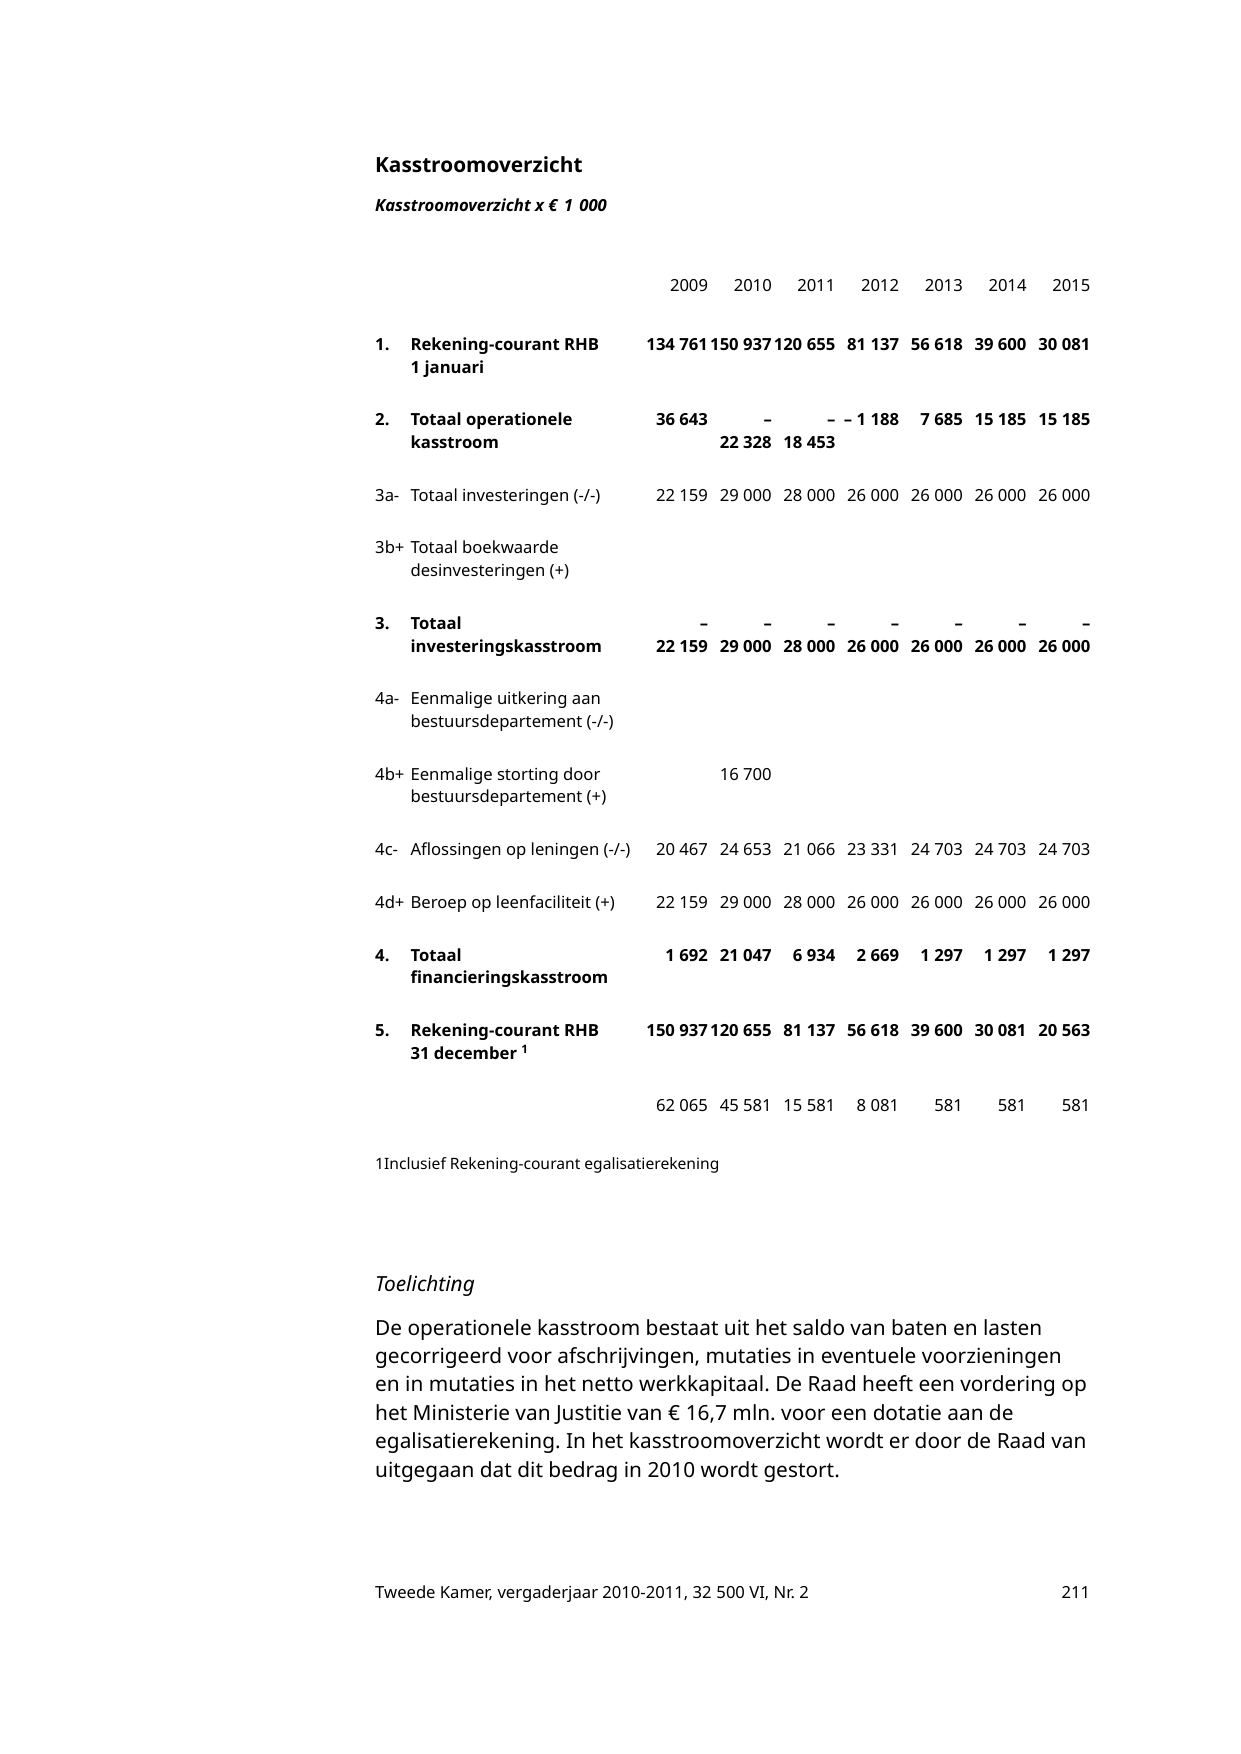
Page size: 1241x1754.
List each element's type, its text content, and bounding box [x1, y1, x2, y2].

table_header [410, 274, 644, 332]
table_cell 15 185 [1026, 408, 1090, 483]
table_cell 29 000 [708, 890, 771, 943]
table_cell [899, 762, 963, 838]
table_cell Beroep op leenfaciliteit (+) [410, 890, 644, 943]
table_cell 20 563 [1026, 1019, 1090, 1094]
table_cell 581 [1026, 1094, 1090, 1152]
table_cell 24 653 [708, 838, 771, 890]
table_cell Aflossingen op leningen (-/-) [410, 838, 644, 890]
table_cell 39 600 [963, 333, 1026, 408]
table_cell [1026, 687, 1090, 762]
table_cell Totaal boekwaarde desinvesteringen (+) [410, 536, 644, 611]
table_cell 2. [375, 408, 410, 483]
table_cell [835, 536, 899, 611]
table_cell 1Inclusief Rekening-courant egalisatierekening [375, 1153, 963, 1211]
table_cell 24 703 [1026, 838, 1090, 890]
table_cell 20 467 [644, 838, 708, 890]
table_cell 26 000 [963, 483, 1026, 536]
table_cell 24 703 [899, 838, 963, 890]
table_cell 150 937 [644, 1019, 708, 1094]
table_cell 1 297 [1026, 943, 1090, 1018]
table_cell 30 081 [1026, 333, 1090, 408]
table_cell 4c- [375, 838, 410, 890]
table_cell 120 655 [771, 333, 835, 408]
table_cell 15 185 [963, 408, 1026, 483]
table_cell Eenmalige uitkering aan bestuursdepartement (-/-) [410, 687, 644, 762]
table_cell 134 761 [644, 333, 708, 408]
table_cell 3. [375, 611, 410, 687]
table_cell [771, 536, 835, 611]
table_cell 26 000 [963, 890, 1026, 943]
table_cell – 1 188 [835, 408, 899, 483]
table_cell – 26 000 [835, 611, 899, 687]
table_cell 22 159 [644, 890, 708, 943]
table_cell [963, 762, 1026, 838]
table_cell 5. [375, 1019, 410, 1094]
table_cell 7 685 [899, 408, 963, 483]
table_cell 29 000 [708, 483, 771, 536]
table_cell 1 297 [963, 943, 1026, 1018]
table_cell 24 703 [963, 838, 1026, 890]
table_cell [644, 762, 708, 838]
table_cell [708, 536, 771, 611]
table_cell Totaal financieringskasstroom [410, 943, 644, 1018]
table_cell 21 047 [708, 943, 771, 1018]
table_cell 81 137 [771, 1019, 835, 1094]
table_header 2013 [899, 274, 963, 332]
table_cell [835, 762, 899, 838]
table_cell 4b+ [375, 762, 410, 838]
table_cell Rekening-courant RHB 1 januari [410, 333, 644, 408]
table_cell Rekening-courant RHB 31 december 1 [410, 1019, 644, 1094]
table_header [375, 274, 410, 332]
table_cell [1026, 762, 1090, 838]
table_cell 1 692 [644, 943, 708, 1018]
table_cell 36 643 [644, 408, 708, 483]
table_cell 16 700 [708, 762, 771, 838]
text De operationele kasstroom bestaat uit het saldo van baten en lasten gecorrigeerd voor afschrijvingen, mutaties in eventuele voorzieningen en in mutaties in het netto werkkapitaal. De Raad heeft een vordering op het Ministerie van Justitie van € 16,7 mln. voor een dotatie aan de egalisatierekening. In het kasstroomoverzicht wordt er door de Raad van uitgegaan dat dit bedrag in 2010 wordt gestort. [375, 1313, 1090, 1483]
text Toelichting [375, 1269, 1090, 1298]
table_cell 26 000 [899, 483, 963, 536]
table_cell [899, 536, 963, 611]
table_cell 26 000 [835, 483, 899, 536]
table_cell Totaal operationele kasstroom [410, 408, 644, 483]
table_cell – 22 328 [708, 408, 771, 483]
table_cell 56 618 [835, 1019, 899, 1094]
table_cell – 29 000 [708, 611, 771, 687]
table_cell – 18 453 [771, 408, 835, 483]
table_cell – 26 000 [963, 611, 1026, 687]
table_cell [771, 762, 835, 838]
table_cell [771, 687, 835, 762]
table_cell [963, 536, 1026, 611]
table_cell – 22 159 [644, 611, 708, 687]
table_cell [835, 687, 899, 762]
table_cell 2 669 [835, 943, 899, 1018]
table_cell 45 581 [708, 1094, 771, 1152]
table_cell 26 000 [835, 890, 899, 943]
table_cell 23 331 [835, 838, 899, 890]
table_cell [644, 536, 708, 611]
table_cell 22 159 [644, 483, 708, 536]
table_header 2014 [963, 274, 1026, 332]
table_cell – 26 000 [899, 611, 963, 687]
table_cell 81 137 [835, 333, 899, 408]
table_header 2011 [771, 274, 835, 332]
table_cell 26 000 [1026, 890, 1090, 943]
table_header 2010 [708, 274, 771, 332]
text Kasstroomoverzicht [375, 150, 1090, 178]
table_cell 30 081 [963, 1019, 1026, 1094]
table_cell [899, 687, 963, 762]
table_cell Totaal investeringen (-/-) [410, 483, 644, 536]
table_cell 4a- [375, 687, 410, 762]
table_cell 26 000 [1026, 483, 1090, 536]
table_cell 3a- [375, 483, 410, 536]
table_cell 4d+ [375, 890, 410, 943]
table_cell 28 000 [771, 483, 835, 536]
table_cell [644, 687, 708, 762]
table_cell 1. [375, 333, 410, 408]
table_cell 4. [375, 943, 410, 1018]
table_cell [963, 687, 1026, 762]
text Kasstroomoverzicht x € 1 000 [375, 193, 1090, 216]
table_cell – 28 000 [771, 611, 835, 687]
table_cell 6 934 [771, 943, 835, 1018]
table_cell 26 000 [899, 890, 963, 943]
table_cell [708, 687, 771, 762]
table_cell 150 937 [708, 333, 771, 408]
table_cell 21 066 [771, 838, 835, 890]
table_header 2012 [835, 274, 899, 332]
table_cell [1026, 536, 1090, 611]
table_header 2009 [644, 274, 708, 332]
table_cell 120 655 [708, 1019, 771, 1094]
table_cell 3b+ [375, 536, 410, 611]
table_cell 15 581 [771, 1094, 835, 1152]
table_cell 56 618 [899, 333, 963, 408]
table_cell 28 000 [771, 890, 835, 943]
table_cell 8 081 [835, 1094, 899, 1152]
table_cell 581 [963, 1094, 1026, 1152]
table_cell 39 600 [899, 1019, 963, 1094]
table_cell 581 [899, 1094, 963, 1152]
table_cell 62 065 [644, 1094, 708, 1152]
table_header 2015 [1026, 274, 1090, 332]
table_cell [375, 1094, 644, 1152]
table_cell Totaal investeringskasstroom [410, 611, 644, 687]
table_cell – 26 000 [1026, 611, 1090, 687]
table_cell Eenmalige storting door bestuursdepartement (+) [410, 762, 644, 838]
table_cell 1 297 [899, 943, 963, 1018]
